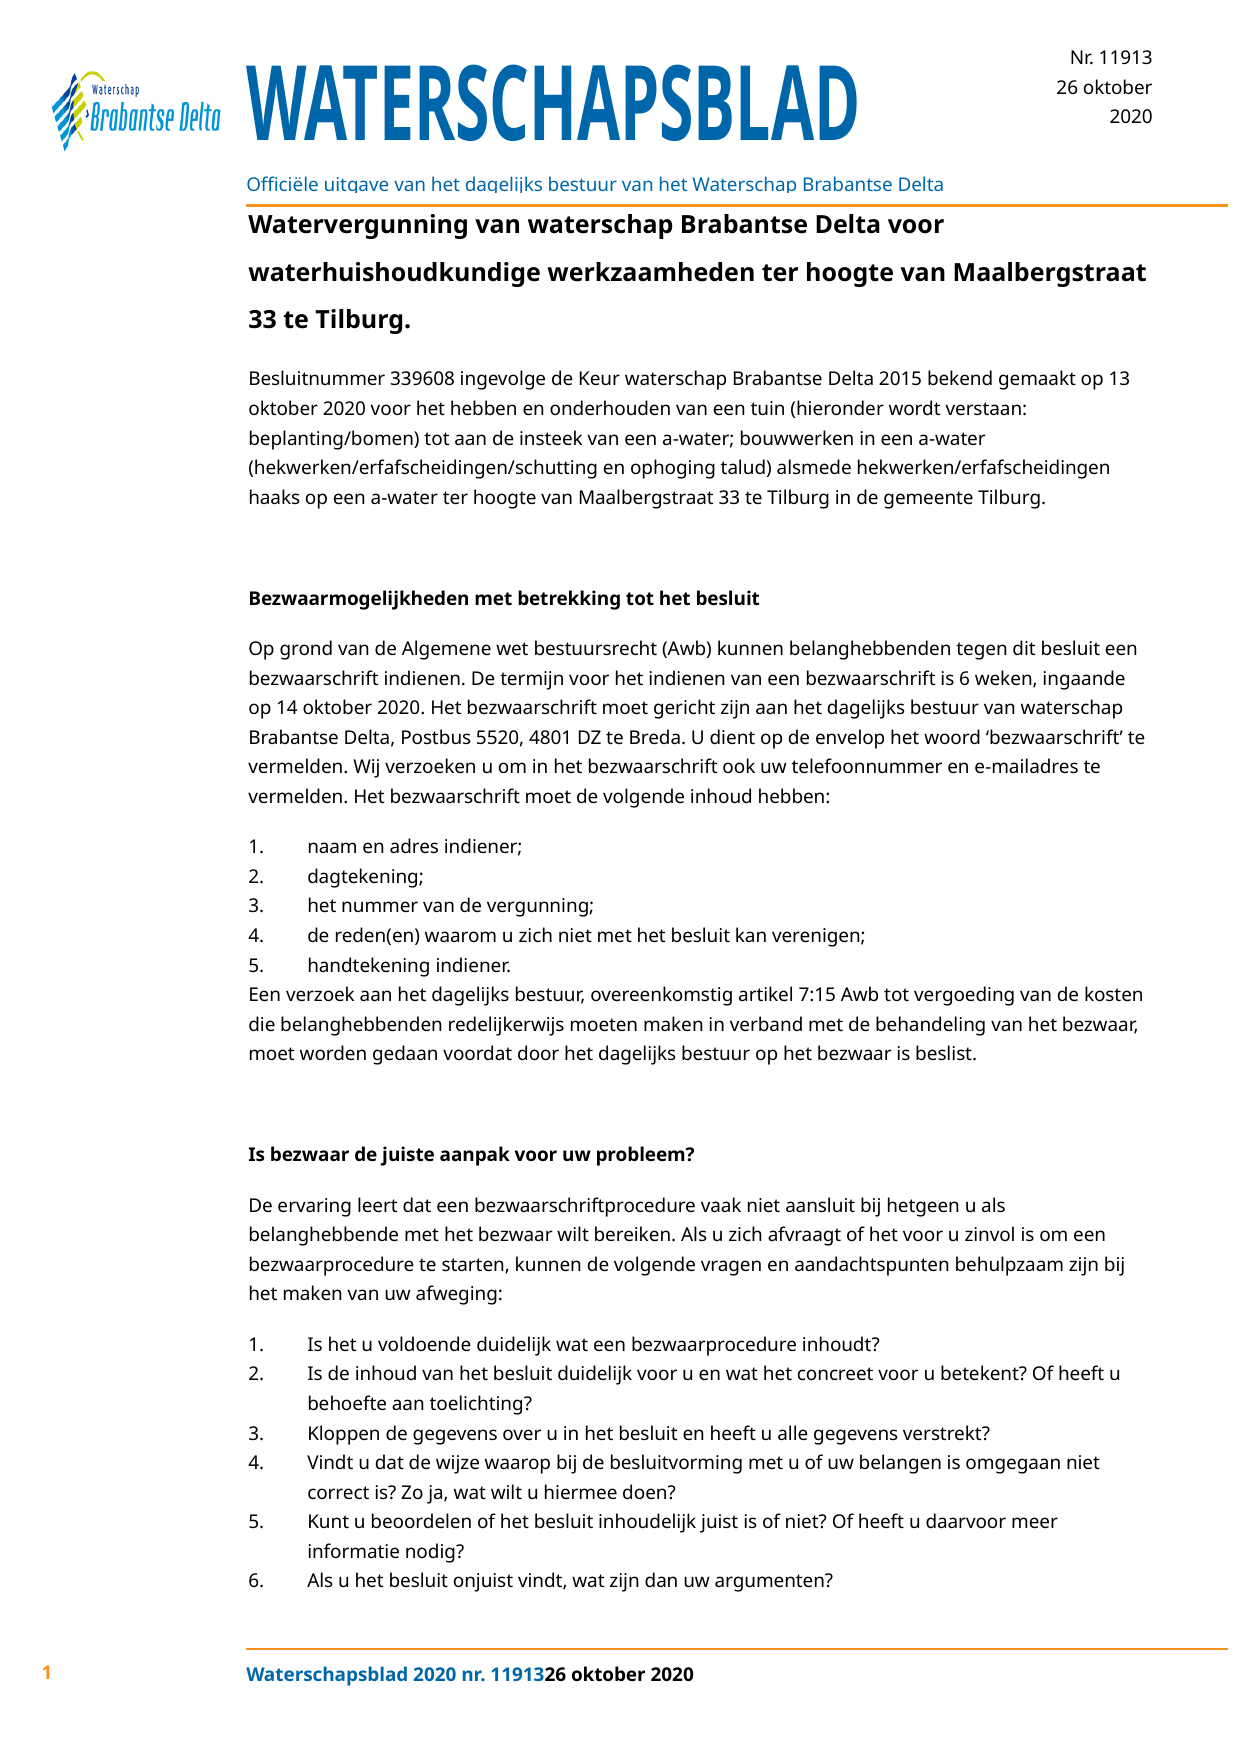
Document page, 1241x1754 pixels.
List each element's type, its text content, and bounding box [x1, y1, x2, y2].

list dagtekening; [248, 863, 1152, 889]
list Kloppen de gegevens over u in het besluit en heeft u alle gegevens verstrekt? [248, 1420, 1152, 1445]
text Een verzoek aan het dagelijks bestuur, overeenkomstig artikel 7:15 Awb tot vergoeding van de kosten die belanghebbenden redelijkerwijs moeten maken in verband met de behandeling van het bezwaar, moet worden gedaan voordat door het dagelijks bestuur op het bezwaar is beslist. [248, 981, 1152, 1066]
list Vindt u dat de wijze waarop bij de besluitvorming met u of uw belangen is omgegaan niet correct is? Zo ja, wat wilt u hiermee doen? [248, 1449, 1152, 1504]
list naam en adres indiener; [248, 833, 1152, 859]
text Is bezwaar de juiste aanpak voor uw probleem? [248, 1141, 1152, 1167]
list de reden(en) waarom u zich niet met het besluit kan verenigen; [248, 922, 1152, 948]
text Watervergunning van waterschap Brabantse Delta voor waterhuishoudkundige werkzaamheden ter hoogte van Maalbergstraat 33 te Tilburg. [248, 207, 1152, 336]
list Als u het besluit onjuist vindt, wat zijn dan uw argumenten? [248, 1568, 1152, 1593]
list Is de inhoud van het besluit duidelijk voor u en wat het concreet voor u betekent? Of heeft u behoefte aan toelichting? [248, 1361, 1152, 1416]
text De ervaring leert dat een bezwaarschriftprocedure vaak niet aansluit bij hetgeen u als belanghebbende met het bezwaar wilt bereiken. Als u zich afvraagt of het voor u zinvol is om een bezwaarprocedure te starten, kunnen de volgende vragen en aandachtspunten behulpzaam zijn bij het maken van uw afweging: [248, 1192, 1152, 1306]
text Besluitnummer 339608 ingevolge de Keur waterschap Brabantse Delta 2015 bekend gemaakt op 13 oktober 2020 voor het hebben en onderhouden van een tuin (hieronder wordt verstaan: beplanting/bomen) tot aan de insteek van een a-water; bouwwerken in een a-water (hekwerken/erfafscheidingen/schutting en ophoging talud) alsmede hekwerken/erfafscheidingen haaks op een a-water ter hoogte van Maalbergstraat 33 te Tilburg in de gemeente Tilburg. [248, 366, 1152, 509]
text Op grond van de Algemene wet bestuursrecht (Awb) kunnen belanghebbenden tegen dit besluit een bezwaarschrift indienen. De termijn voor het indienen van een bezwaarschrift is 6 weken, ingaande op 14 oktober 2020. Het bezwaarschrift moet gericht zijn aan het dagelijks bestuur van waterschap Brabantse Delta, Postbus 5520, 4801 DZ te Breda. U dient op de envelop het woord ‘bezwaarschrift’ te vermelden. Wij verzoeken u om in het bezwaarschrift ook uw telefoonnummer en e‑mailadres te vermelden. Het bezwaarschrift moet de volgende inhoud hebben: [248, 635, 1152, 809]
list Kunt u beoordelen of het besluit inhoudelijk juist is of niet? Of heeft u daarvoor meer informatie nodig? [248, 1508, 1152, 1564]
list handtekening indiener. [248, 952, 1152, 977]
text Bezwaarmogelijkheden met betrekking tot het besluit [248, 585, 1152, 610]
picture [41, 47, 231, 172]
list het nummer van de vergunning; [248, 893, 1152, 918]
list Is het u voldoende duidelijk wat een bezwaarprocedure inhoudt? [248, 1331, 1152, 1357]
